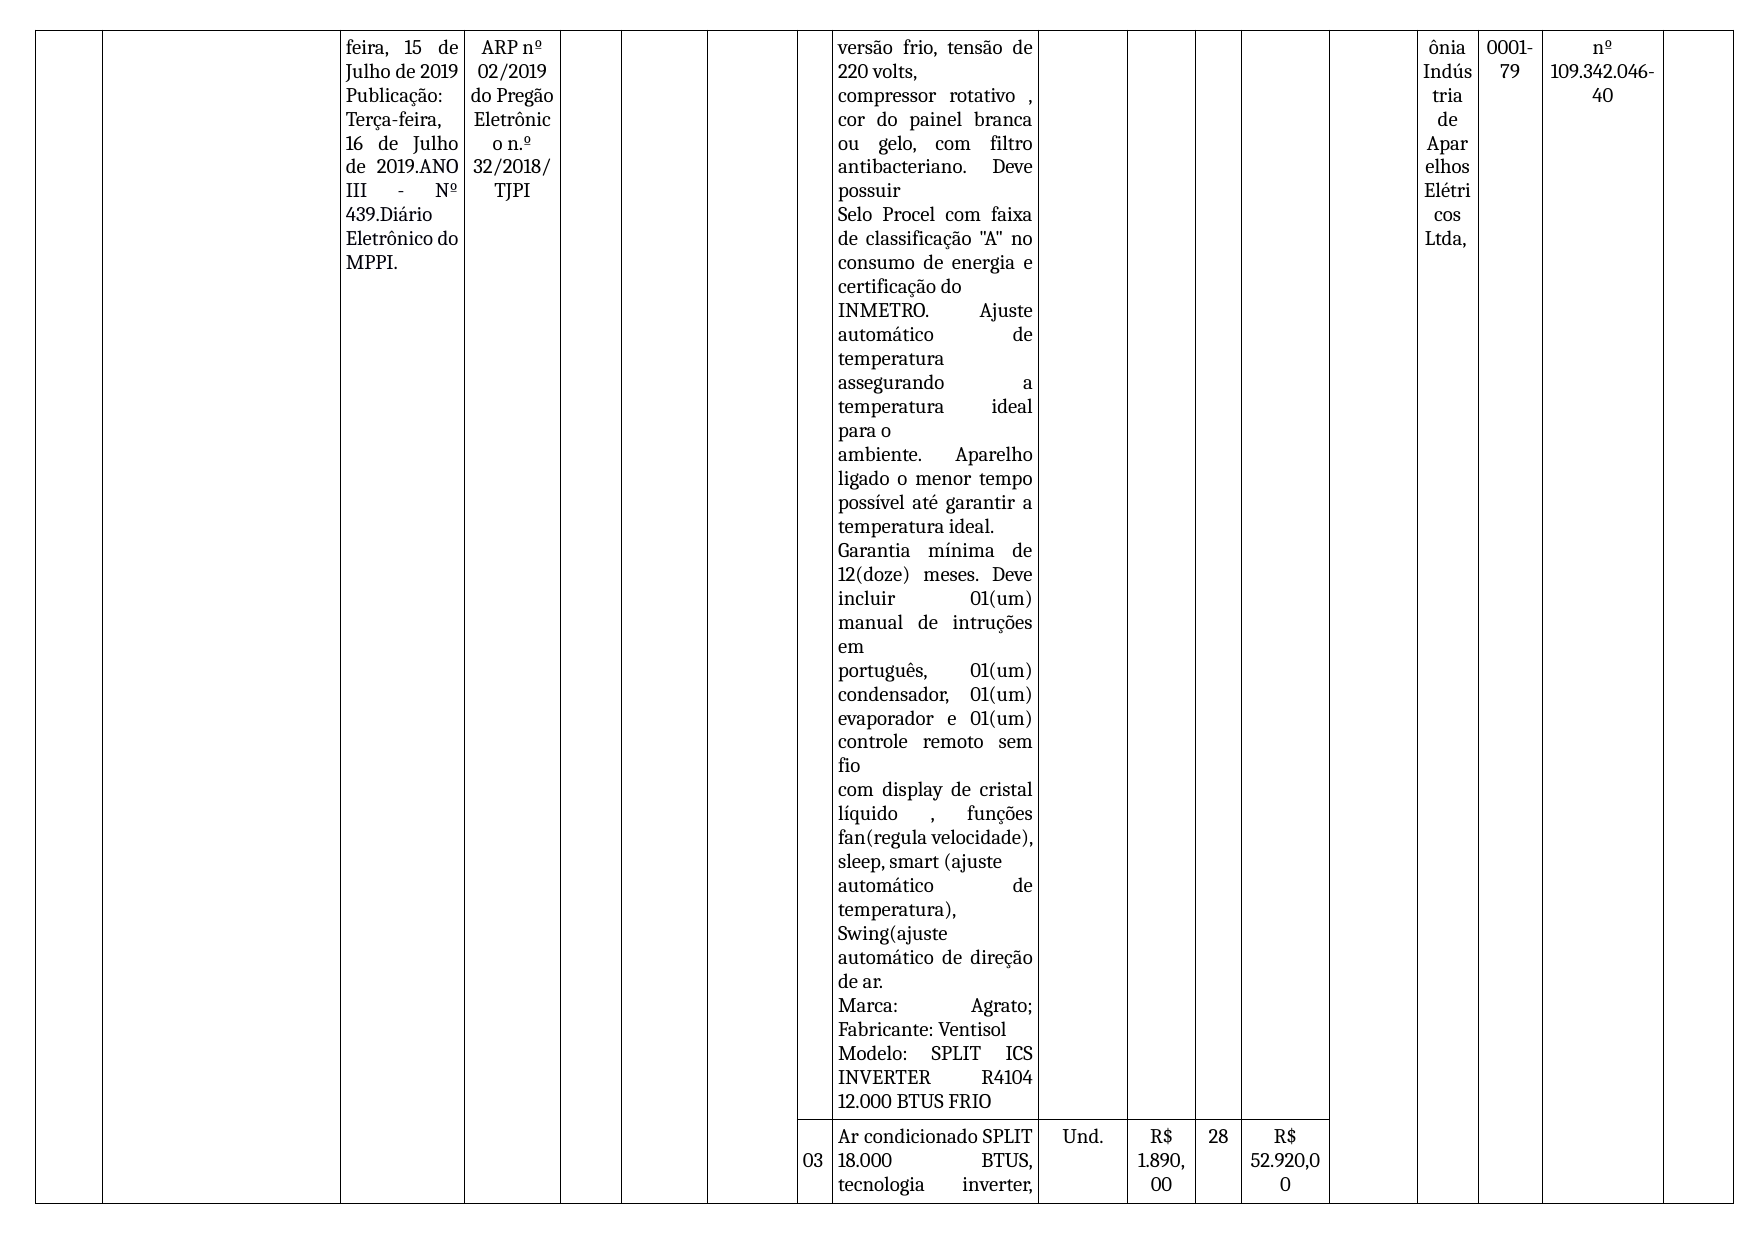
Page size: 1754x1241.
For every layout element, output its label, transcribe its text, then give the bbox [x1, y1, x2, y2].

table_cell nº 109.342.046-40 [1543, 31, 1663, 1203]
table_cell [1664, 31, 1733, 1203]
table_cell 0001-79 [1479, 31, 1542, 1203]
table_cell [561, 31, 621, 1203]
table_cell [36, 31, 102, 1203]
table_cell [708, 31, 797, 1203]
table_cell ônia Indústria de Aparelhos Elétricos Ltda, [1418, 31, 1478, 1203]
table_cell 28 [1196, 1120, 1241, 1203]
table_cell feira, 15 de Julho de 2019 Publicação: Terça-feira, 16 de Julho de 2019.ANO III - Nº 439.Diário Eletrônico do MPPI. [341, 31, 464, 1203]
table_cell [1039, 31, 1127, 1119]
table_cell 03 [798, 1120, 832, 1203]
table_cell [798, 31, 832, 1119]
table_cell [622, 31, 707, 1203]
table_cell R$ 1.890,00 [1128, 1120, 1195, 1203]
table_cell Ar condicionado SPLIT 18.000 BTUS, tecnologia inverter, [833, 1120, 1038, 1203]
table_cell [1242, 31, 1329, 1119]
table_cell Und. [1039, 1120, 1127, 1203]
table_cell [1330, 31, 1417, 1203]
table_cell R$ 52.920,00 [1242, 1120, 1329, 1203]
table_cell [1128, 31, 1195, 1119]
table_cell ARP nº 02/2019 do Pregão Eletrônico n.º 32/2018/TJPI [465, 31, 560, 1203]
table_cell [103, 31, 340, 1203]
table_cell versão frio, tensão de 220 volts, compressor rotativo , cor do painel branca ou gelo, com filtro antibacteriano. Deve possuir Selo Procel com faixa de classificação "A" no consumo de energia e certificação do INMETRO. Ajuste automático de temperatura assegurando a temperatura ideal para o ambiente. Aparelho ligado o menor tempo possível até garantir a temperatura ideal. Garantia mínima de 12(doze) meses. Deve incluir 01(um) manual de intruções em português, 01(um) condensador, 01(um) evaporador e 01(um) controle remoto sem fio com display de cristal líquido , funções fan(regula velocidade), sleep, smart (ajuste automático de temperatura), Swing(ajuste automático de direção de ar. Marca: Agrato; Fabricante: Ventisol Modelo: SPLIT ICS INVERTER R4104 12.000 BTUS FRIO [833, 31, 1038, 1119]
table_cell [1196, 31, 1241, 1119]
